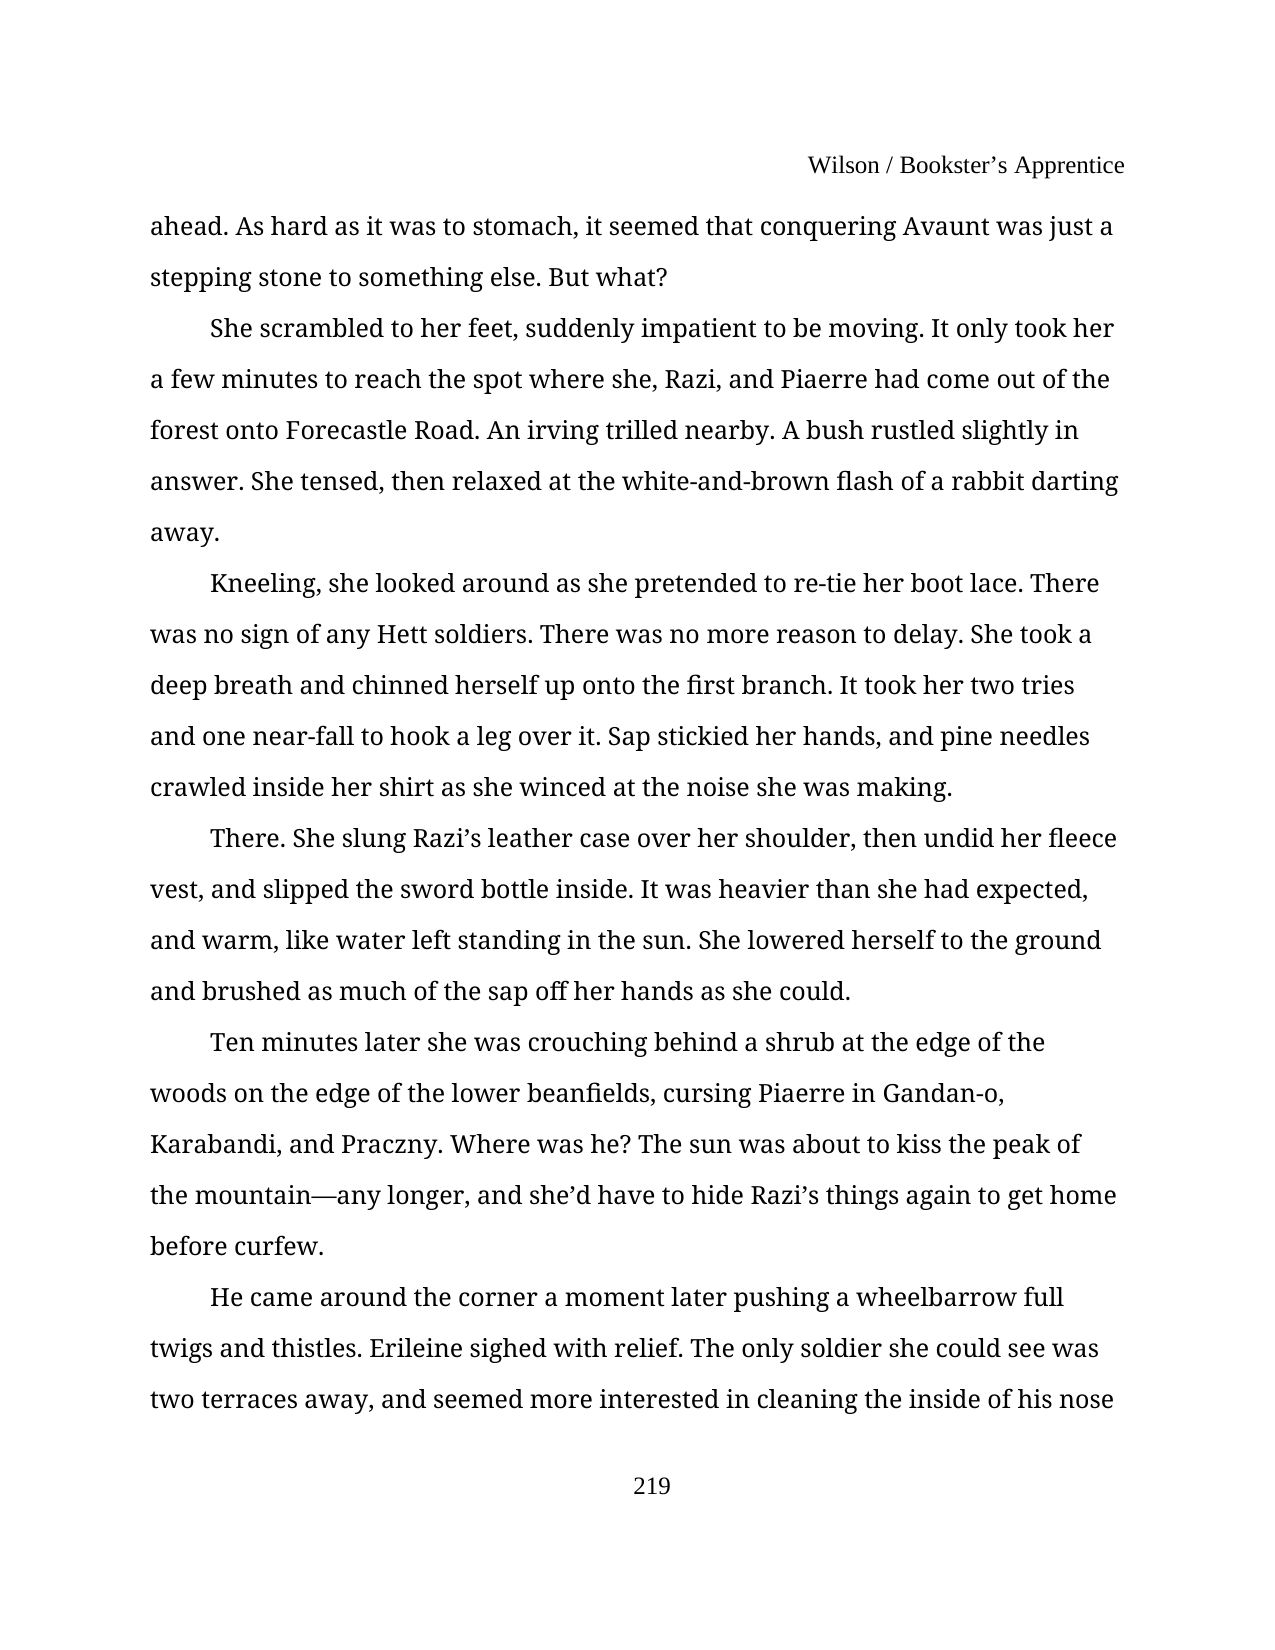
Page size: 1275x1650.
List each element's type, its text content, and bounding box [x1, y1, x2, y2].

text She scrambled to her feet, suddenly impatient to be moving. It only took her a few minutes to reach the spot where she, Razi, and Piaerre had come out of the forest onto Forecastle Road. An irving trilled nearby. A bush rustled slightly in answer. She tensed, then relaxed at the white-and-brown flash of a rabbit darting away. [150, 310, 1125, 548]
text Ten minutes later she was crouching behind a shrub at the edge of the woods on the edge of the lower beanfields, cursing Piaerre in Gandan-o, Karabandi, and Praczny. Where was he? The sun was about to kiss the peak of the mountain—any longer, and she’d have to hide Razi’s things again to get home before curfew. [150, 1025, 1125, 1263]
text There. She slung Razi’s leather case over her shoulder, then undid her fleece vest, and slipped the sword bottle inside. It was heavier than she had expected, and warm, like water left standing in the sun. She lowered herself to the ground and brushed as much of the sap off her hands as she could. [150, 821, 1125, 1008]
text Kneeling, she looked around as she pretended to re-tie her boot lace. There was no sign of any Hett soldiers. There was no more reason to delay. She took a deep breath and chinned herself up onto the first branch. It took her two tries and one near-fall to hook a leg over it. Sap stickied her hands, and pine needles crawled inside her shirt as she winced at the noise she was making. [150, 566, 1125, 804]
text ahead. As hard as it was to stomach, it seemed that conquering Avaunt was just a stepping stone to something else. But what? [150, 208, 1125, 293]
text He came around the corner a moment later pushing a wheelbarrow full twigs and thistles. Erileine sighed with relief. The only soldier she could see was two terraces away, and seemed more interested in cleaning the inside of his nose [150, 1280, 1125, 1416]
